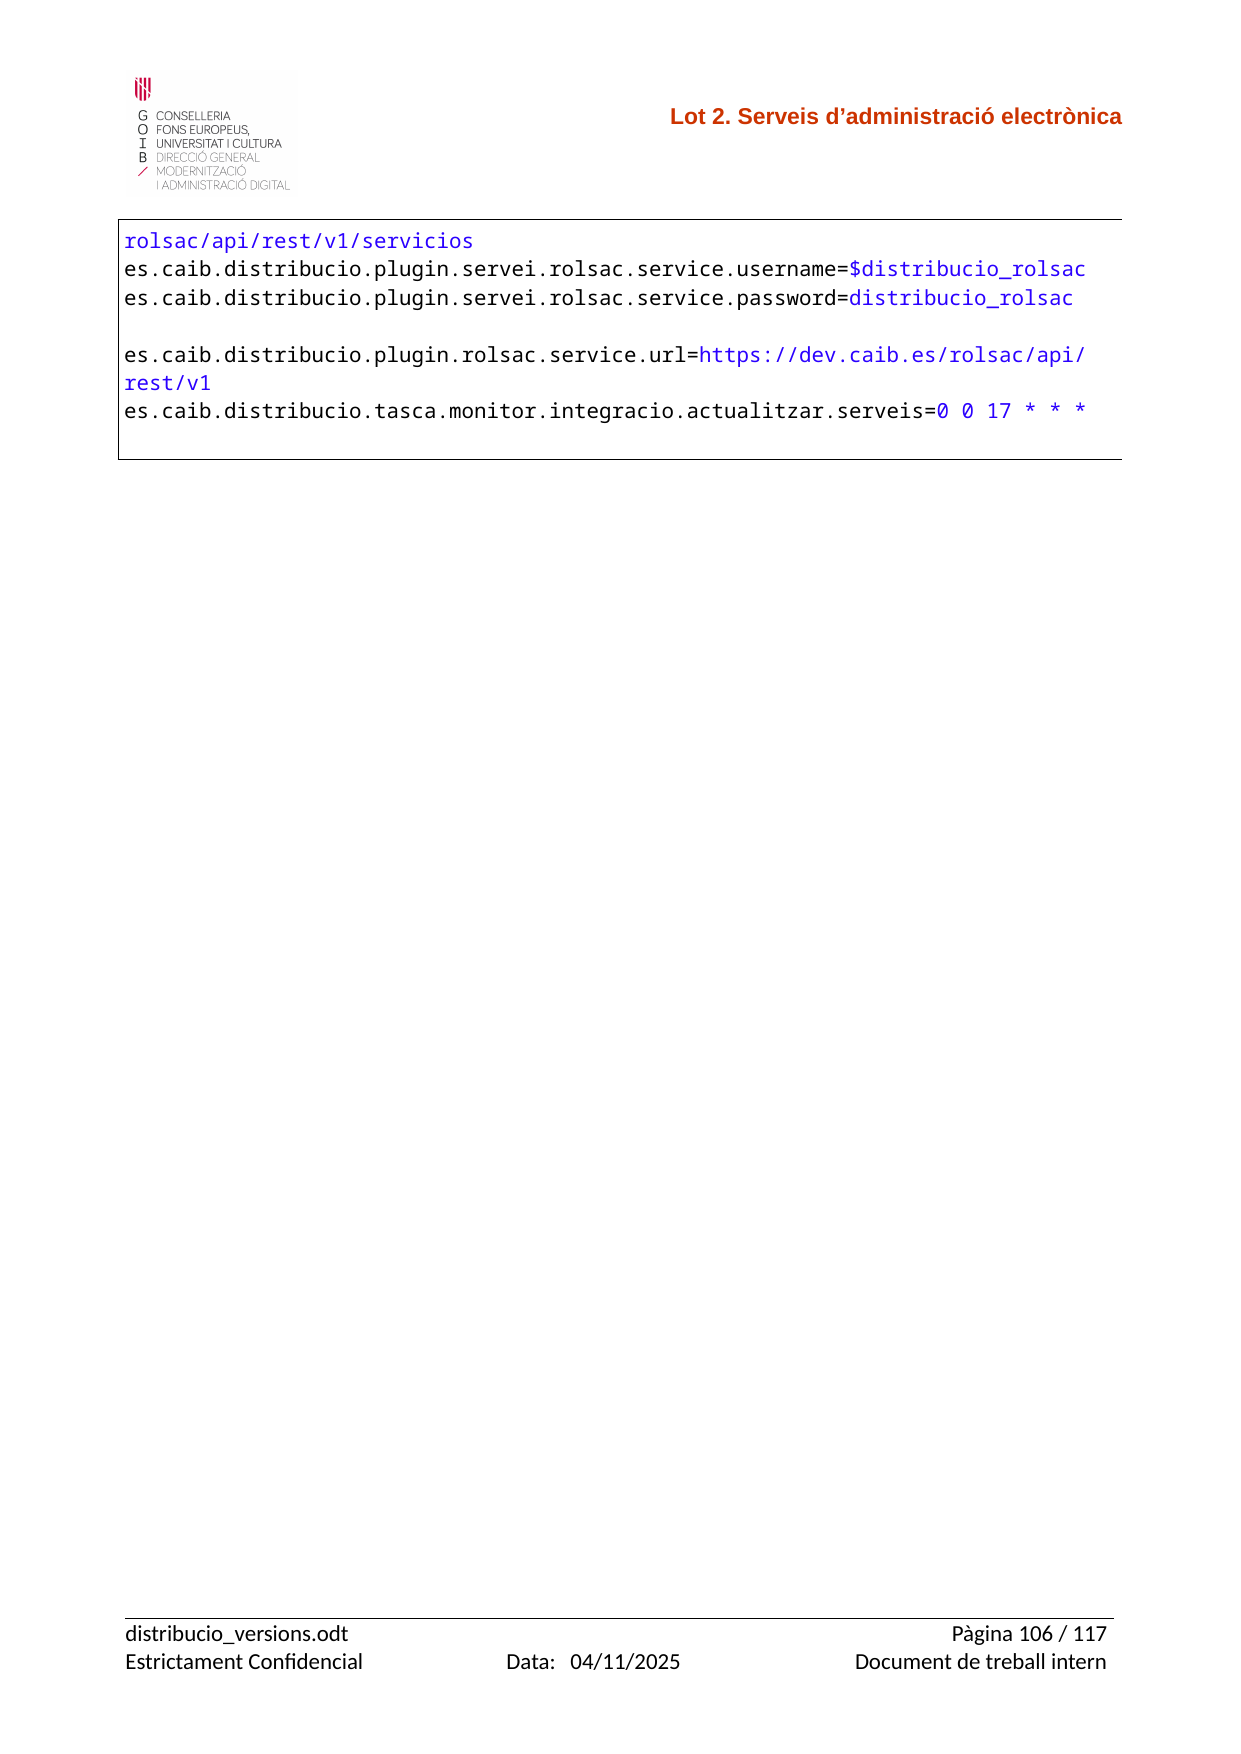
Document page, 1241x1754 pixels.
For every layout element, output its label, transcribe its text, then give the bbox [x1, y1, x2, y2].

picture [126, 70, 299, 197]
table_header rolsac/api/rest/v1/servicios es.caib.distribucio.plugin.servei.rolsac.service.username=$distribucio_rolsac es.caib.distribucio.plugin.servei.rolsac.service.password=distribucio_rolsac es.caib.distribucio.plugin.rolsac.service.url=https://dev.caib.es/rolsac/api/rest/v1 es.caib.distribucio.tasca.monitor.integracio.actualitzar.serveis=0 0 17 * * * [119, 220, 1122, 459]
